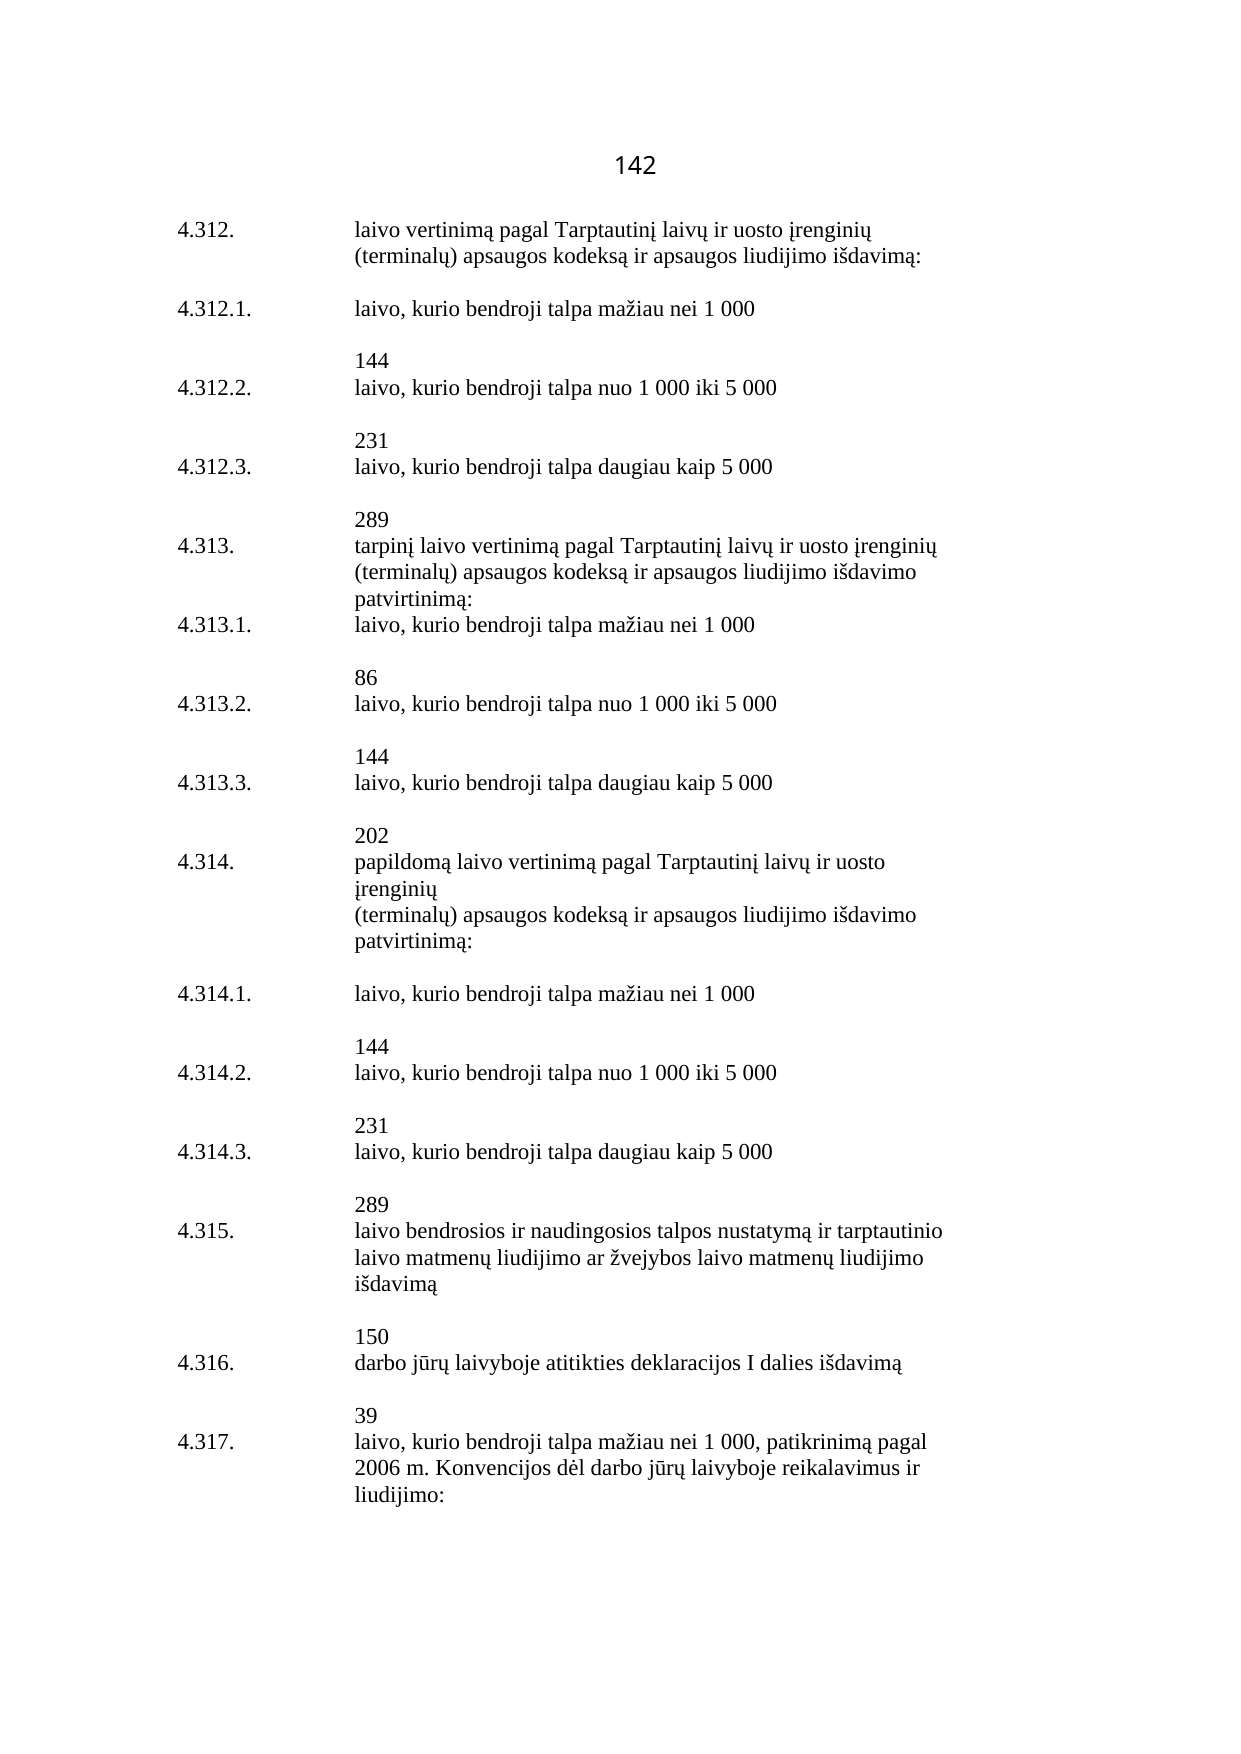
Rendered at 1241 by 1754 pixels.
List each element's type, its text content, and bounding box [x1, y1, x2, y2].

text 2006 m. Konvencijos dėl darbo jūrų laivyboje reikalavimus ir [354, 1454, 945, 1481]
text patvirtinimą: [354, 585, 945, 611]
text 4.314.3. laivo, kurio bendroji talpa daugiau kaip 5 000 289 [177, 1138, 945, 1217]
text patvirtinimą: [354, 927, 945, 980]
text (terminalų) apsaugos kodeksą ir apsaugos liudijimo išdavimo [354, 901, 945, 927]
text 4.312. laivo vertinimą pagal Tarptautinį laivų ir uosto įrenginių [177, 216, 945, 242]
text 4.316. darbo jūrų laivyboje atitikties deklaracijos I dalies išdavimą 39 [177, 1349, 945, 1428]
text (terminalų) apsaugos kodeksą ir apsaugos liudijimo išdavimo [354, 558, 945, 585]
text 4.313.3. laivo, kurio bendroji talpa daugiau kaip 5 000 202 [177, 769, 945, 848]
text (terminalų) apsaugos kodeksą ir apsaugos liudijimo išdavimą: [354, 242, 945, 295]
text 4.312.1. laivo, kurio bendroji talpa mažiau nei 1 000 144 [177, 295, 945, 374]
text liudijimo: [354, 1481, 945, 1533]
text išdavimą 150 [354, 1270, 945, 1349]
text 4.313.2. laivo, kurio bendroji talpa nuo 1 000 iki 5 000 144 [177, 690, 945, 769]
text 4.313.1. laivo, kurio bendroji talpa mažiau nei 1 000 86 [177, 611, 945, 690]
text laivo matmenų liudijimo ar žvejybos laivo matmenų liudijimo [354, 1244, 945, 1270]
text 4.312.2. laivo, kurio bendroji talpa nuo 1 000 iki 5 000 231 [177, 374, 945, 453]
text 4.317. laivo, kurio bendroji talpa mažiau nei 1 000, patikrinimą pagal [177, 1428, 945, 1454]
text 4.315. laivo bendrosios ir naudingosios talpos nustatymą ir tarptautinio [177, 1217, 945, 1244]
text 4.314. papildomą laivo vertinimą pagal Tarptautinį laivų ir uosto įrenginių [177, 848, 945, 901]
text 4.312.3. laivo, kurio bendroji talpa daugiau kaip 5 000 289 [177, 453, 945, 532]
text 4.313. tarpinį laivo vertinimą pagal Tarptautinį laivų ir uosto įrenginių [177, 532, 945, 558]
text 4.314.2. laivo, kurio bendroji talpa nuo 1 000 iki 5 000 231 [177, 1059, 945, 1138]
text 4.314.1. laivo, kurio bendroji talpa mažiau nei 1 000 144 [177, 980, 945, 1059]
